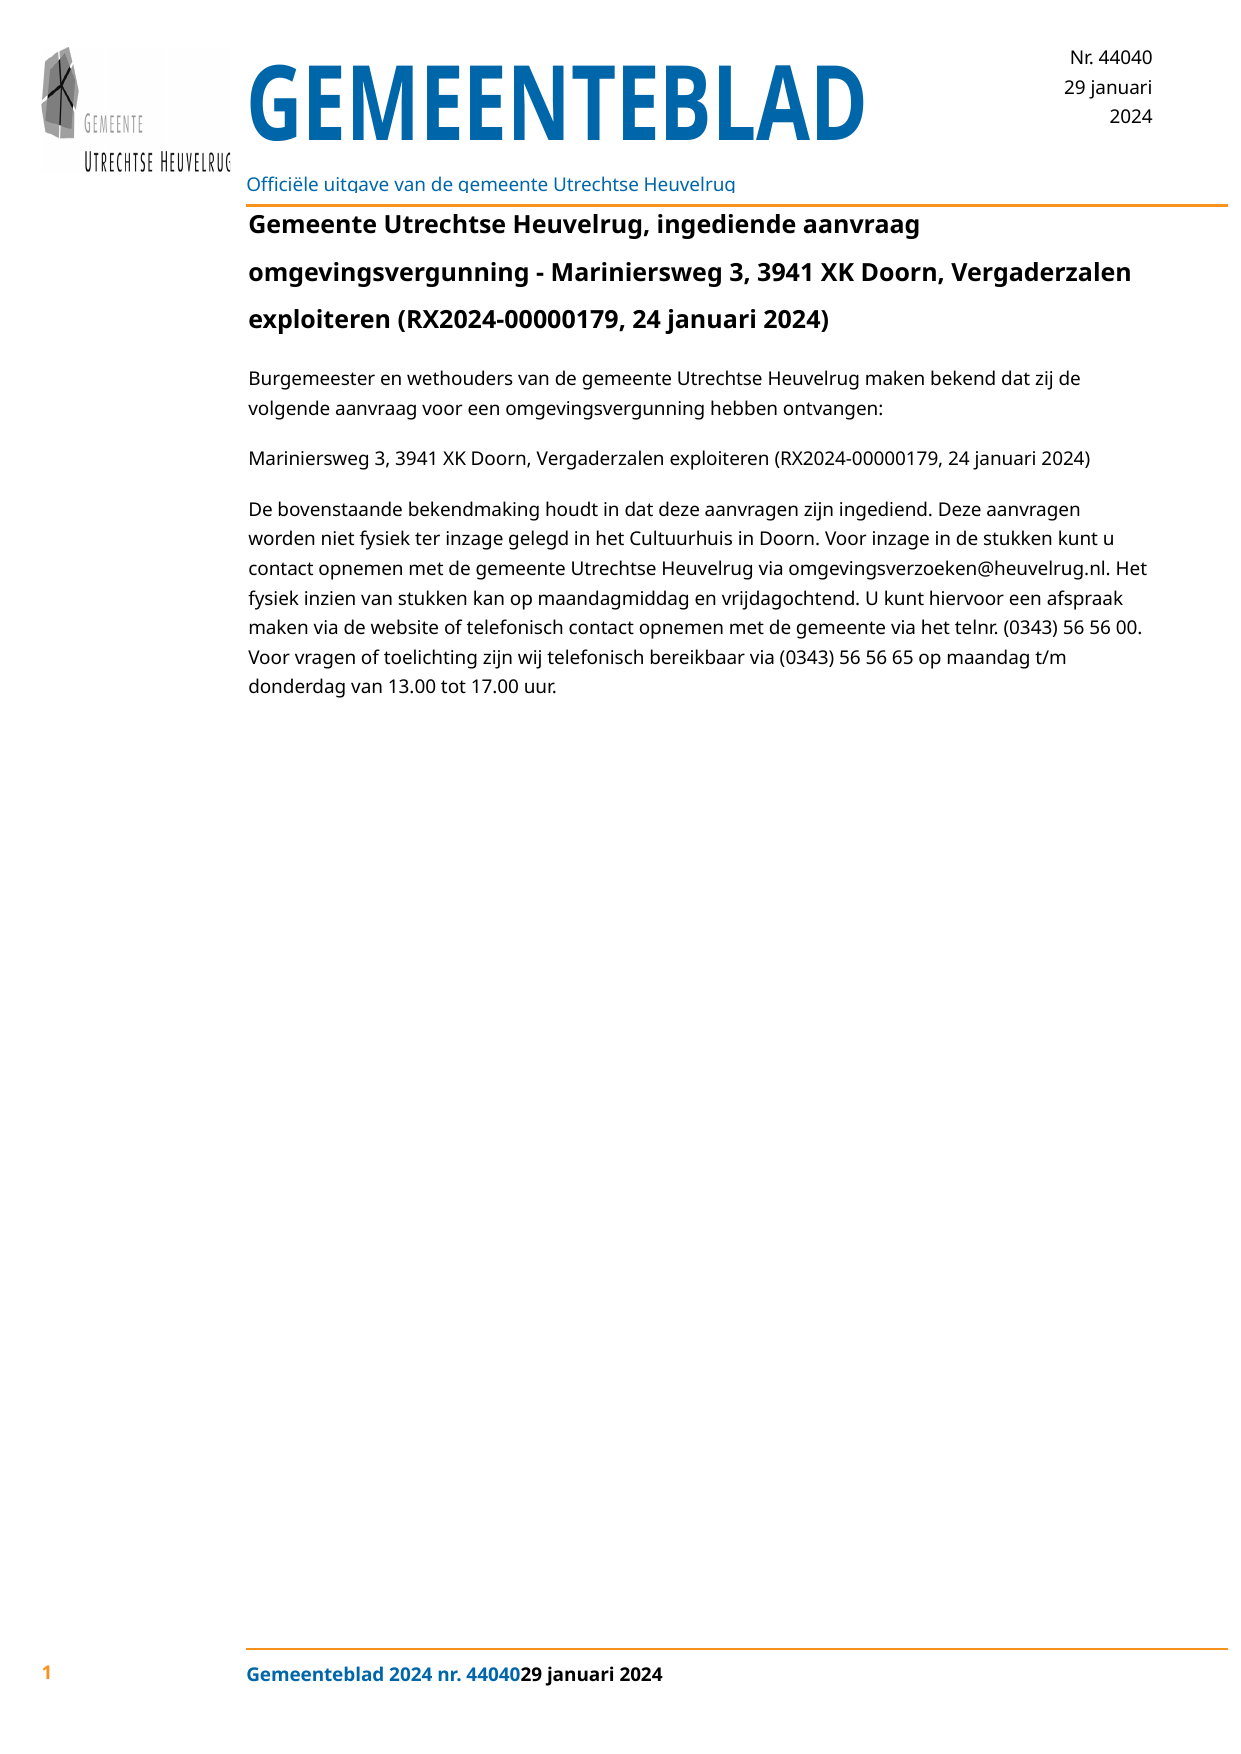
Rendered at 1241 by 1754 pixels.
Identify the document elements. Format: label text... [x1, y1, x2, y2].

text Mariniersweg 3, 3941 XK Doorn, Vergaderzalen exploiteren (RX2024-00000179, 24 januari 2024) [248, 446, 1152, 471]
text Burgemeester en wethouders van de gemeente Utrechtse Heuvelrug maken bekend dat zij de volgende aanvraag voor een omgevingsvergunning hebben ontvangen: [248, 366, 1152, 421]
picture [41, 47, 231, 172]
text De bovenstaande bekendmaking houdt in dat deze aanvragen zijn ingediend. Deze aanvragen worden niet fysiek ter inzage gelegd in het Cultuurhuis in Doorn. Voor inzage in de stukken kunt u contact opnemen met de gemeente Utrechtse Heuvelrug via omgevingsverzoeken@heuvelrug.nl. Het fysiek inzien van stukken kan op maandagmiddag en vrijdagochtend. U kunt hiervoor een afspraak maken via de website of telefonisch contact opnemen met de gemeente via het telnr. (0343) 56 56 00. Voor vragen of toelichting zijn wij telefonisch bereikbaar via (0343) 56 56 65 op maandag t/m donderdag van 13.00 tot 17.00 uur. [248, 496, 1152, 699]
text Gemeente Utrechtse Heuvelrug, ingediende aanvraag omgevingsvergunning - Mariniersweg 3, 3941 XK Doorn, Vergaderzalen exploiteren (RX2024-00000179, 24 januari 2024) [248, 207, 1152, 336]
